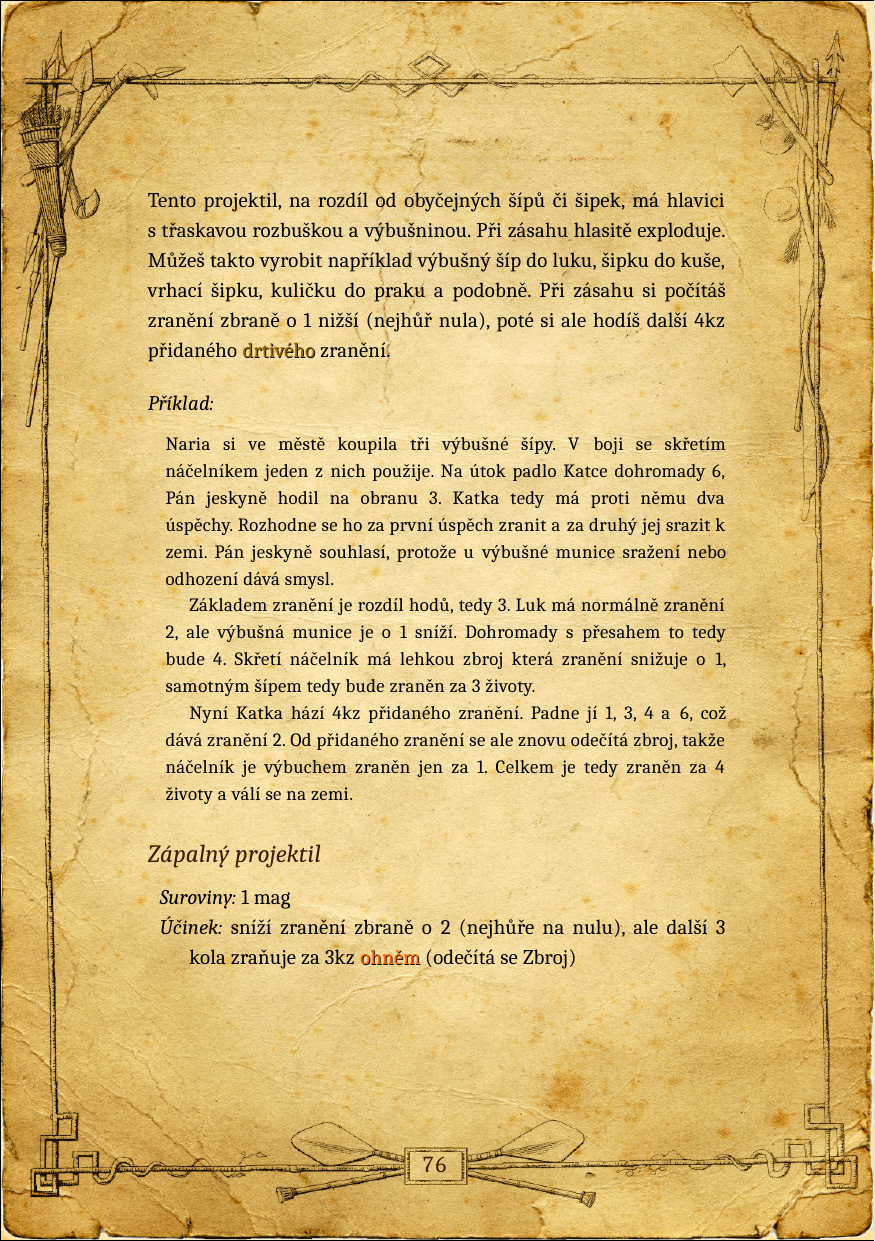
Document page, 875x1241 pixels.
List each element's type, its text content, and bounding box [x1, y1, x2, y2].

text Příklad: [148, 392, 726, 416]
subtitle Zápalný projektil [148, 839, 726, 868]
text Suroviny: 1 mag [159, 886, 726, 910]
text Tento projektil, na rozdíl od obyčejných šípů či šipek, má hlavici s⁠ třaskavou rozbuškou a⁠ výbušninou. Při zásahu hlasitě exploduje. Můžeš takto vyrobit například výbušný šíp do luku, šipku do kuše, vrhací šipku, kuličku do praku a⁠ podobně. Při zásahu si počítáš zranění zbraně o⁠ 1 nižší (nejhůř nula), poté si ale hodíš další 4kz přidaného drtivého zranění. [148, 189, 726, 362]
picture [1, 1, 874, 1240]
text Účinek: sníží zranění zbraně o⁠ 2 (nejhůře na nulu), ale další 3 kola zraňuje za 3kz ohněm (odečítá se Zbroj) [159, 916, 726, 970]
text Naria si ve městě koupila tři výbušné šípy. V⁠ boji se skřetím náčelníkem jeden z⁠ nich použije. Na útok padlo Katce dohromady 6, Pán jeskyně hodil na obranu 3. Katka tedy má proti němu dva úspěchy. Rozhodne se ho za první úspěch zranit a⁠ za druhý jej srazit k⁠ zemi. Pán jeskyně souhlasí, protože u⁠ výbušné munice sražení nebo odhození dává smysl. Základem zranění je rozdíl hodů, tedy 3. Luk má normálně zranění 2, ale výbušná munice je o⁠ 1 sníží. Dohromady s⁠ přesahem to tedy bude 4. Skřetí náčelník má lehkou zbroj která zranění snižuje o⁠ 1, samotným šípem tedy bude zraněn za 3 životy. Nyní Katka hází 4kz přidaného zranění. Padne jí 1, 3, 4 a⁠ 6, což dává zranění 2. Od přidaného zranění se ale znovu odečítá zbroj, takže náčelník je výbuchem zraněn jen za 1. Celkem je tedy zraněn za 4 životy a⁠ válí se na zemi. [165, 434, 726, 805]
